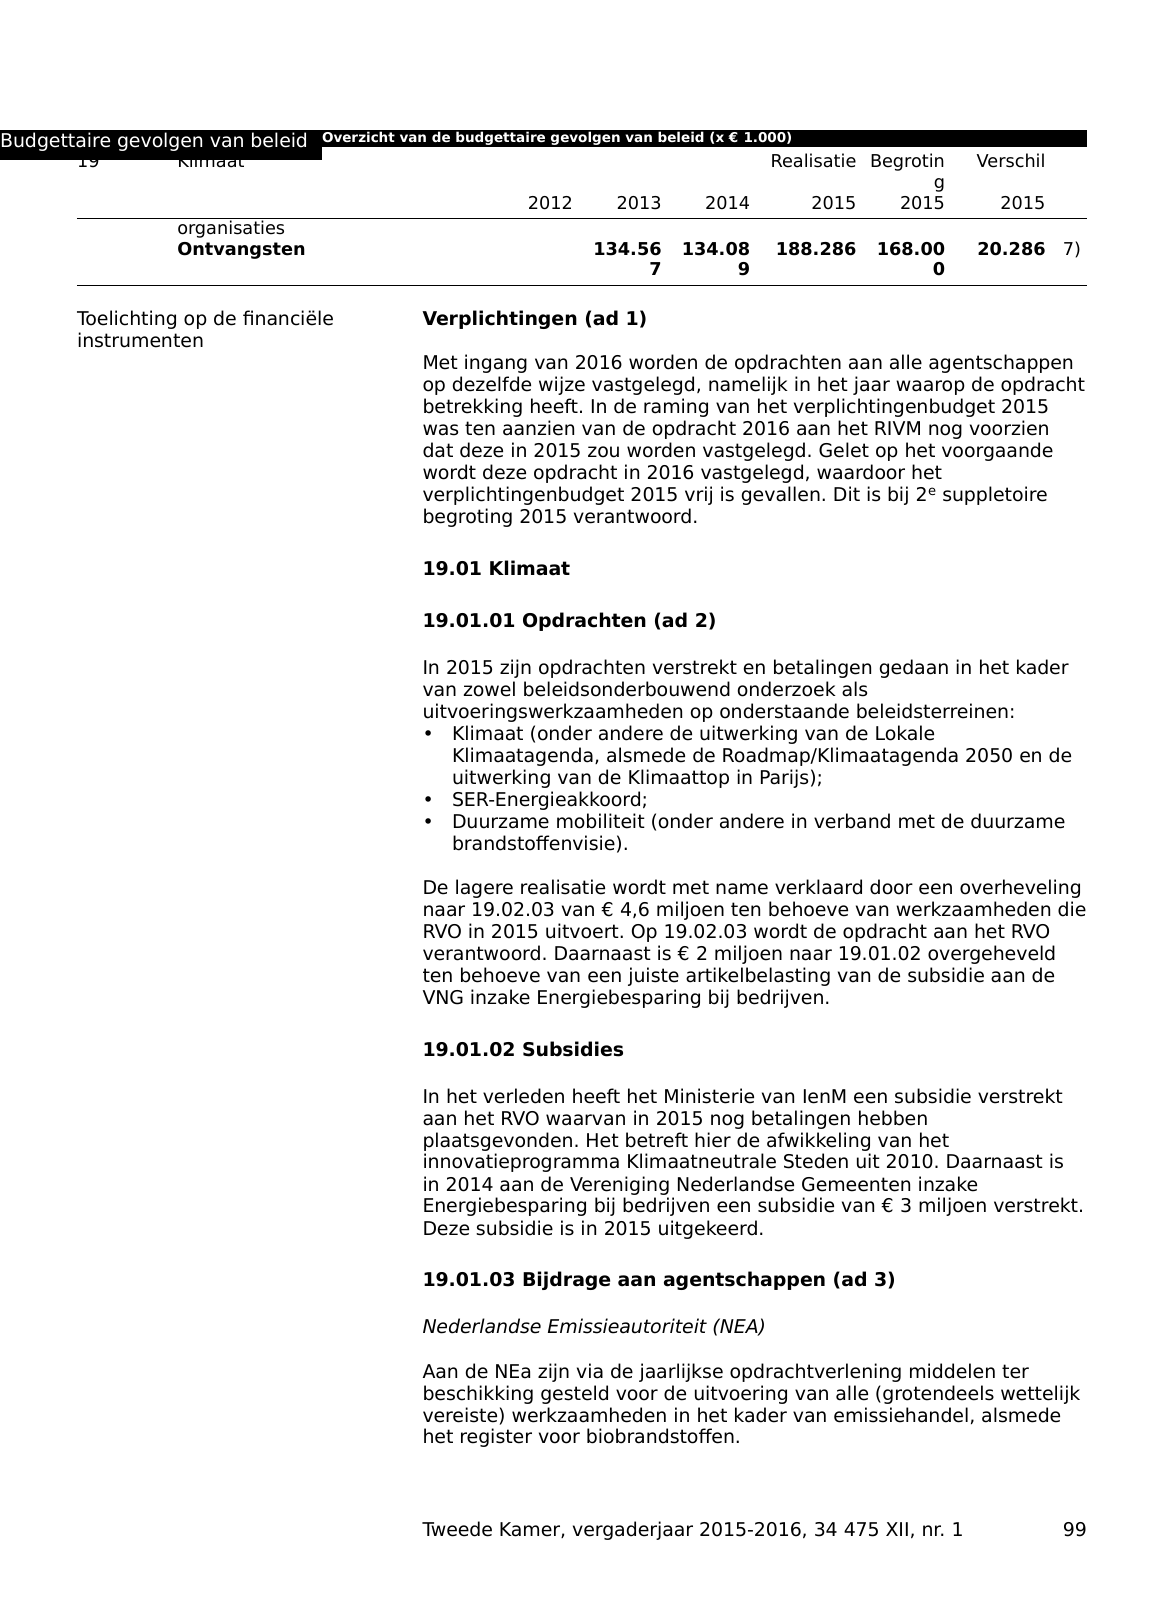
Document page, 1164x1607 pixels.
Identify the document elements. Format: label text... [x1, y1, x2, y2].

subtitle Nederlandse Emissieautoriteit (NEA) [422, 1316, 1087, 1338]
table_cell 2015 [756, 193, 862, 218]
table_cell 2014 [667, 193, 756, 218]
table_cell 2013 [579, 193, 667, 218]
text • Klimaat (onder andere de uitwerking van de Lokale Klimaatagenda, alsmede de Roadmap/Klimaatagenda 2050 en de uitwerking van de Klimaattop in Parijs); [422, 723, 1087, 788]
table_cell 20.286 [951, 239, 1051, 284]
table_cell [756, 219, 862, 238]
table_cell 2015 [951, 193, 1051, 218]
table_cell Klimaat [171, 147, 490, 193]
subtitle Verplichtingen (ad 1) [422, 308, 1087, 330]
table_cell 168.000 [862, 239, 951, 284]
table_cell organisaties [171, 219, 490, 238]
text In 2015 zijn opdrachten verstrekt en betalingen gedaan in het kader van zowel beleidsonderbouwend onderzoek als uitvoeringswerkzaamheden op onderstaande beleidsterreinen: [422, 657, 1087, 723]
table_cell Ontvangsten [171, 239, 490, 284]
text • Duurzame mobiliteit (onder andere in verband met de duurzame brandstoffenvisie). [422, 811, 1087, 854]
table_cell 134.567 [579, 239, 667, 284]
text Toelichting op de financiële instrumenten [77, 308, 399, 352]
text Met ingang van 2016 worden de opdrachten aan alle agentschappen op dezelfde wijze vastgelegd, namelijk in het jaar waarop de opdracht betrekking heeft. In de raming van het verplichtingenbudget 2015 was ten aanzien van de opdracht 2016 aan het RIVM nog voorzien dat deze in 2015 zou worden vastgelegd. Gelet op het voorgaande wordt deze opdracht in 2016 vastgelegd, waardoor het verplichtingenbudget 2015 vrij is gevallen. Dit is bij 2e suppletoire begroting 2015 verantwoord. [422, 352, 1087, 528]
table_cell [171, 193, 490, 218]
text Aan de NEa zijn via de jaarlijkse opdrachtverlening middelen ter beschikking gesteld voor de uitvoering van alle (grotendeels wettelijk vereiste) werkzaamheden in het kader van emissiehandel, alsmede het register voor biobrandstoffen. [422, 1361, 1087, 1448]
table_cell 188.286 [756, 239, 862, 284]
table_cell 2015 [862, 193, 951, 218]
table_header Overzicht van de budgettaire gevolgen van beleid (x € 1.000) [0, 130, 1087, 160]
subtitle 19.01.01 Opdrachten (ad 2) [422, 610, 1087, 632]
table_cell [490, 147, 579, 193]
table_cell [490, 239, 579, 284]
table_cell 19 [77, 160, 171, 193]
table_cell [1051, 193, 1087, 218]
table_cell [862, 219, 951, 238]
table_cell 7) [1051, 239, 1087, 284]
subtitle 19.01.03 Bijdrage aan agentschappen (ad 3) [422, 1269, 1087, 1291]
text In het verleden heeft het Ministerie van IenM een subsidie verstrekt aan het RVO waarvan in 2015 nog betalingen hebben plaatsgevonden. Het betreft hier de afwikkeling van het innovatieprogramma Klimaatneutrale Steden uit 2010. Daarnaast is in 2014 aan de Vereniging Nederlandse Gemeenten inzake Energiebesparing bij bedrijven een subsidie van € 3 miljoen verstrekt. Deze subsidie is in 2015 uitgekeerd. [422, 1086, 1087, 1239]
table_cell 134.089 [667, 239, 756, 284]
table_cell Begroting [862, 147, 951, 193]
table_cell [77, 193, 171, 218]
table_cell [1051, 219, 1087, 238]
table_cell [579, 219, 667, 238]
table_cell Realisatie [756, 147, 862, 193]
table_cell Verschil [951, 147, 1051, 193]
table_cell [579, 147, 667, 193]
subtitle 19.01.02 Subsidies [422, 1038, 1087, 1061]
subtitle 19.01 Klimaat [422, 558, 1087, 580]
table_cell [490, 219, 579, 238]
table_cell 2012 [490, 193, 579, 218]
table_cell [667, 219, 756, 238]
table_cell [667, 147, 756, 193]
text • SER-Energieakkoord; [422, 788, 1087, 811]
table_cell [1051, 147, 1087, 193]
text De lagere realisatie wordt met name verklaard door een overheveling naar 19.02.03 van € 4,6 miljoen ten behoeve van werkzaamheden die RVO in 2015 uitvoert. Op 19.02.03 wordt de opdracht aan het RVO verantwoord. Daarnaast is € 2 miljoen naar 19.01.02 overgeheveld ten behoeve van een juiste artikelbelasting van de subsidie aan de VNG inzake Energiebesparing bij bedrijven. [422, 877, 1087, 1008]
table_cell [951, 219, 1051, 238]
table_cell [77, 239, 171, 284]
table_cell [77, 219, 171, 238]
